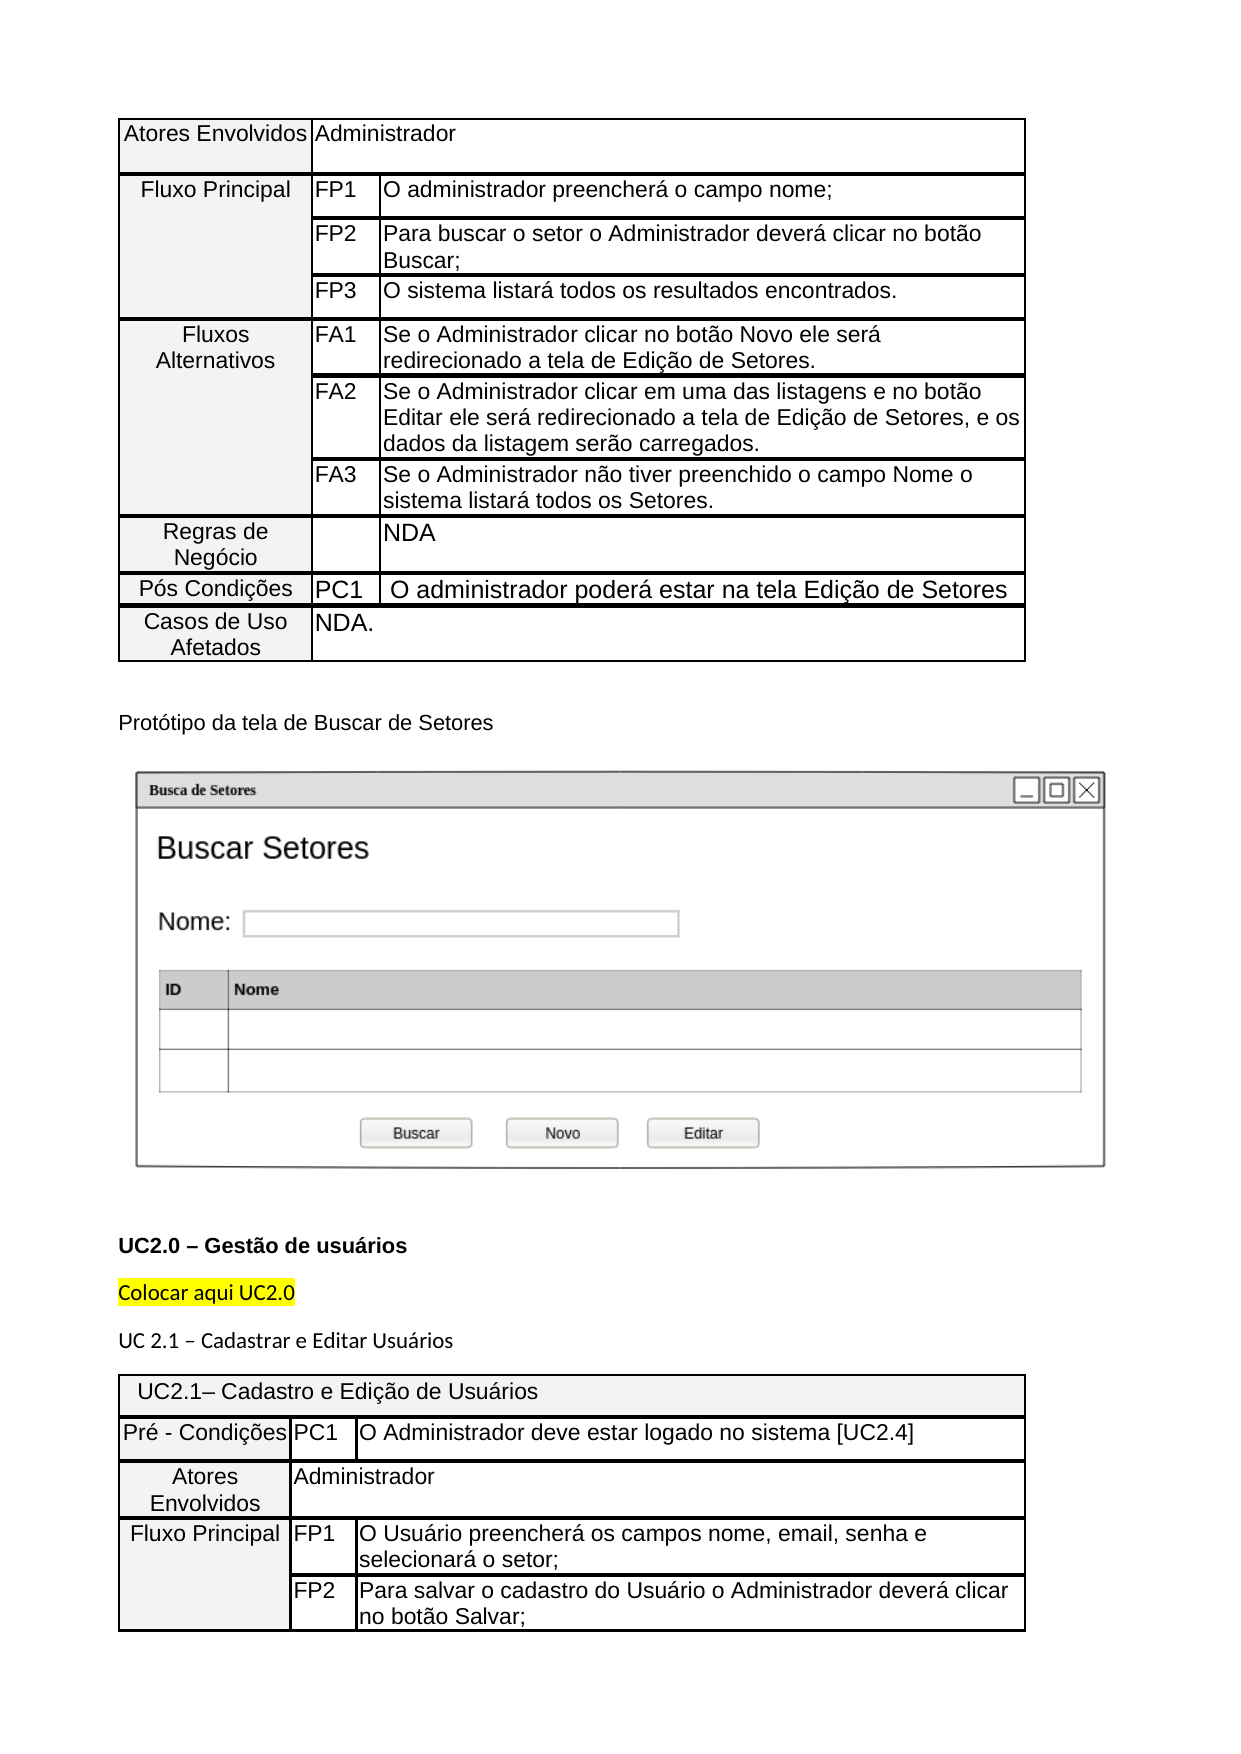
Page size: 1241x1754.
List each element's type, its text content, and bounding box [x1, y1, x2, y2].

table_cell FA2 [313, 378, 379, 457]
table_cell O Administrador deve estar logado no sistema [UC2.4] [358, 1419, 1024, 1459]
table_cell FA3 [313, 461, 379, 514]
text Colocar aqui UC2.0 [118, 1278, 1122, 1306]
table_cell Administrador [313, 120, 1024, 172]
table_cell Atores Envolvidos [120, 1463, 289, 1516]
table_cell FP2 [292, 1577, 355, 1629]
table_cell PC1 [313, 575, 379, 603]
table_cell NDA [381, 518, 1024, 571]
table_cell PC1 [292, 1419, 355, 1459]
table_cell FA1 [313, 321, 379, 373]
text UC 2.1 – Cadastrar e Editar Usuários [118, 1326, 1122, 1354]
table_cell [313, 518, 379, 571]
table_cell Se o Administrador não tiver preenchido o campo Nome o sistema listará todos os Setores. [381, 461, 1024, 514]
table_cell FP3 [313, 277, 379, 317]
table_header UC2.1– Cadastro e Edição de Usuários [120, 1376, 1024, 1415]
table_cell Regras de Negócio [120, 518, 311, 571]
table_cell FP1 [313, 176, 379, 216]
table_cell Fluxos Alternativos [120, 321, 311, 514]
table_cell Fluxo Principal [120, 1520, 289, 1629]
table_cell Pós Condições [120, 575, 311, 603]
table_cell Se o Administrador clicar no botão Novo ele será redirecionado a tela de Edição de Setores. [381, 321, 1024, 373]
picture [118, 754, 1123, 1185]
table_cell Pré - Condições [120, 1419, 289, 1459]
table_cell Casos de Uso Afetados [120, 608, 311, 660]
text Protótipo da tela de Buscar de Setores [118, 710, 1122, 735]
table_cell Se o Administrador clicar em uma das listagens e no botão Editar ele será redirecionado a tela de Edição de Setores, e os dados da listagem serão carregados. [381, 378, 1024, 457]
table_cell Atores Envolvidos [120, 120, 311, 172]
table_cell NDA. [313, 608, 1024, 660]
table_cell Para buscar o setor o Administrador deverá clicar no botão Buscar; [381, 220, 1024, 273]
table_cell O sistema listará todos os resultados encontrados. [381, 277, 1024, 317]
table_cell FP1 [292, 1520, 355, 1573]
table_cell FP2 [313, 220, 379, 273]
table_cell O administrador preencherá o campo nome; [381, 176, 1024, 216]
table_cell O administrador poderá estar na tela Edição de Setores [381, 575, 1024, 603]
table_cell Para salvar o cadastro do Usuário o Administrador deverá clicar no botão Salvar; [358, 1577, 1024, 1629]
table_cell Administrador [292, 1463, 1024, 1516]
table_cell Fluxo Principal [120, 176, 311, 317]
text UC2.0 – Gestão de usuários [118, 1233, 1122, 1258]
table_cell O Usuário preencherá os campos nome, email, senha e selecionará o setor; [358, 1520, 1024, 1573]
